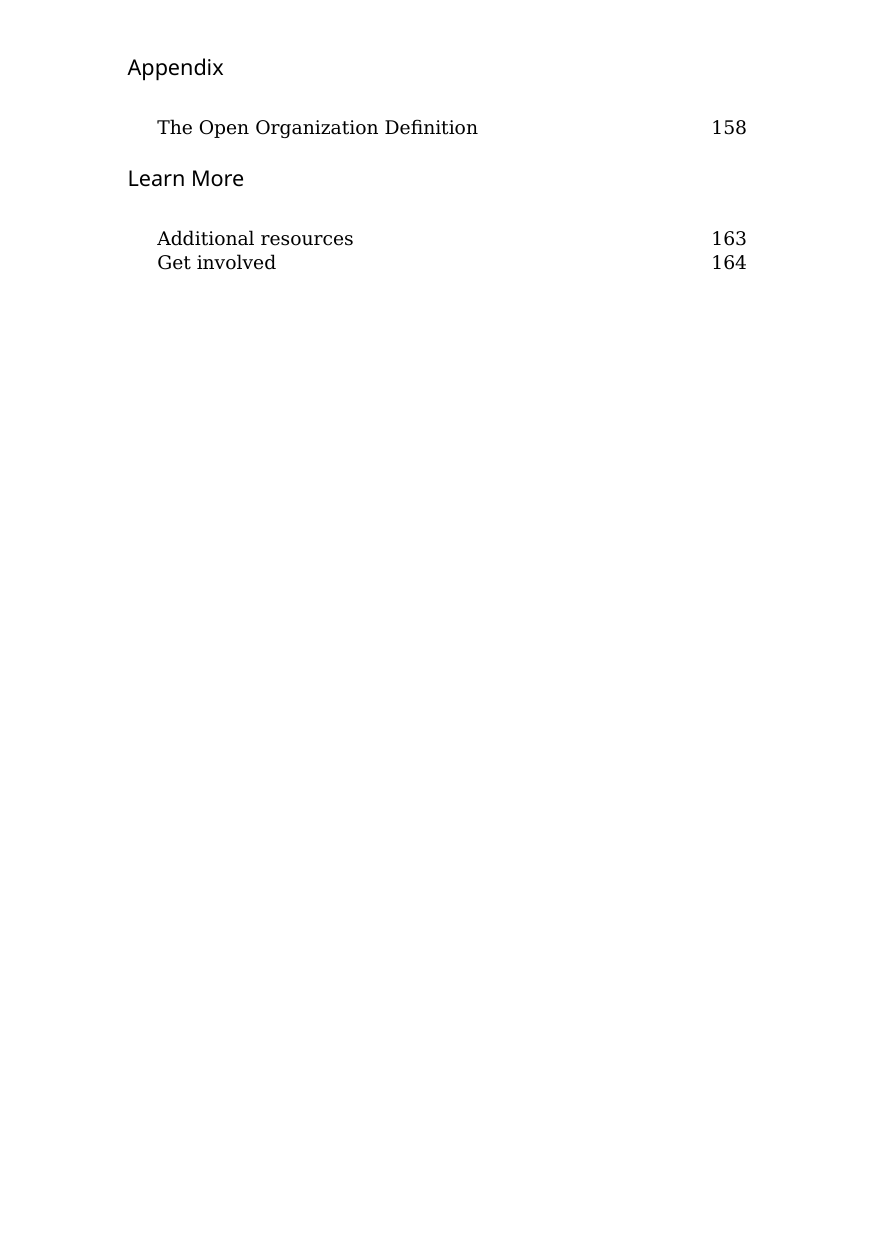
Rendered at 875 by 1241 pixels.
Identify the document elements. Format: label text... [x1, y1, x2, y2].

text Learn More [127, 164, 747, 225]
text Additional resources 163 [157, 228, 747, 250]
text The Open Organization Definition 158 [157, 117, 747, 139]
text Get involved 164 [157, 252, 747, 274]
text Appendix [127, 52, 747, 114]
